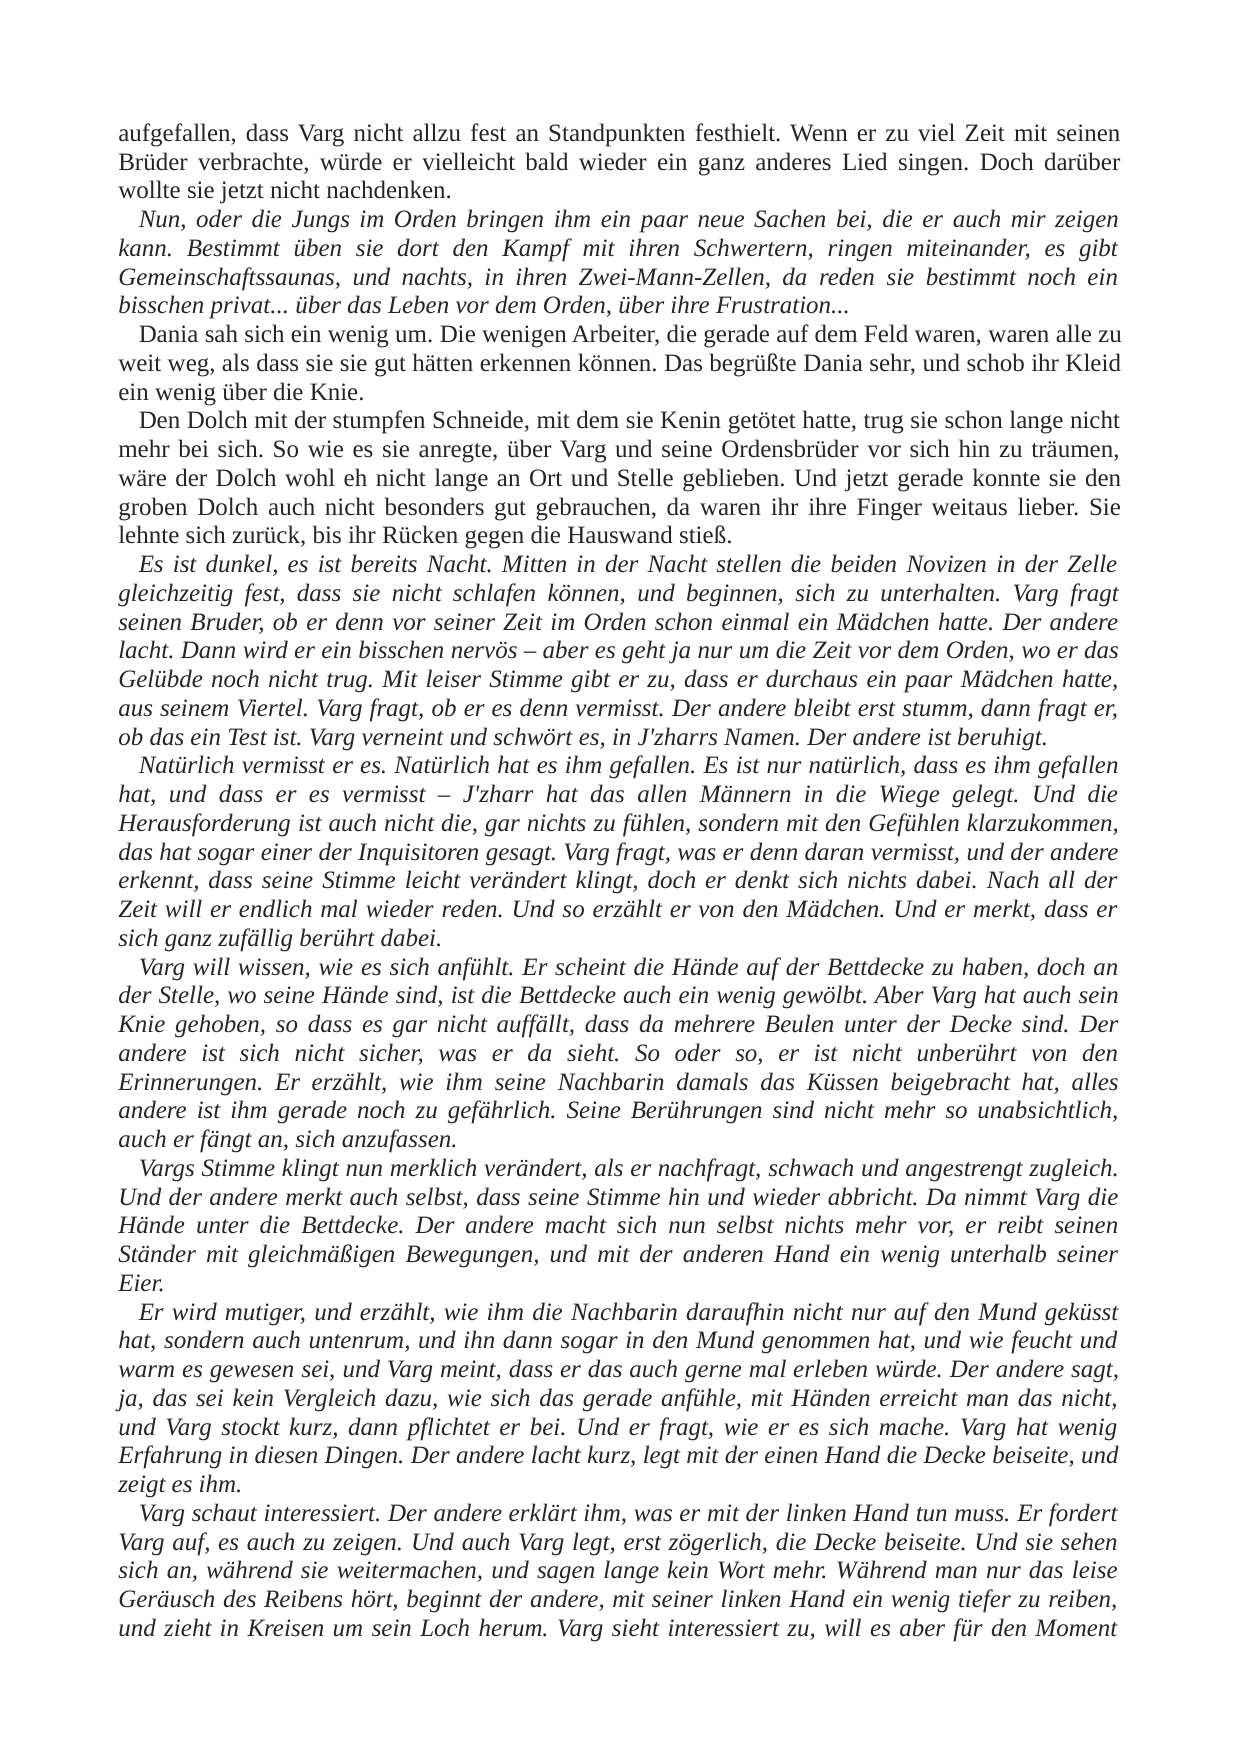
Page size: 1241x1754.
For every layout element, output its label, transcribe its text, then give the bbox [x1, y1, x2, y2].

text Den Dolch mit der stumpfen Schneide, mit dem sie Kenin getötet hatte, trug sie schon lange nicht mehr bei sich. So wie es sie anregte, über Varg und seine Ordensbrüder vor sich hin zu träumen, wäre der Dolch wohl eh nicht lange an Ort und Stelle geblieben. Und jetzt gerade konnte sie den groben Dolch auch nicht besonders gut gebrauchen, da waren ihr ihre Finger weitaus lieber. Sie lehnte sich zurück, bis ihr Rücken gegen die Hauswand stieß. [118, 406, 1122, 549]
text Varg will wissen, wie es sich anfühlt. Er scheint die Hände auf der Bettdecke zu haben, doch an der Stelle, wo seine Hände sind, ist die Bettdecke auch ein wenig gewölbt. Aber Varg hat auch sein Knie gehoben, so dass es gar nicht auffällt, dass da mehrere Beulen unter der Decke sind. Der andere ist sich nicht sicher, was er da sieht. So oder so, er ist nicht unberührt von den Erinnerungen. Er erzählt, wie ihm seine Nachbarin damals das Küssen beigebracht hat, alles andere ist ihm gerade noch zu gefährlich. Seine Berührungen sind nicht mehr so unabsichtlich, auch er fängt an, sich anzufassen. [118, 952, 1122, 1153]
text aufgefallen, dass Varg nicht allzu fest an Standpunkten festhielt. Wenn er zu viel Zeit mit seinen Brüder verbrachte, würde er vielleicht bald wieder ein ganz anderes Lied singen. Doch darüber wollte sie jetzt nicht nachdenken. [118, 118, 1122, 204]
text Nun, oder die Jungs im Orden bringen ihm ein paar neue Sachen bei, die er auch mir zeigen kann. Bestimmt üben sie dort den Kampf mit ihren Schwertern, ringen miteinander, es gibt Gemeinschaftssaunas, und nachts, in ihren Zwei-Mann-Zellen, da reden sie bestimmt noch ein bisschen privat... über das Leben vor dem Orden, über ihre Frustration... [118, 204, 1122, 319]
text Varg schaut interessiert. Der andere erklärt ihm, was er mit der linken Hand tun muss. Er fordert Varg auf, es auch zu zeigen. Und auch Varg legt, erst zögerlich, die Decke beiseite. Und sie sehen sich an, während sie weitermachen, und sagen lange kein Wort mehr. Während man nur das leise Geräusch des Reibens hört, beginnt der andere, mit seiner linken Hand ein wenig tiefer zu reiben, und zieht in Kreisen um sein Loch herum. Varg sieht interessiert zu, will es aber für den Moment [118, 1498, 1122, 1642]
text Dania sah sich ein wenig um. Die wenigen Arbeiter, die gerade auf dem Feld waren, waren alle zu weit weg, als dass sie sie gut hätten erkennen können. Das begrüßte Dania sehr, und schob ihr Kleid ein wenig über die Knie. [118, 319, 1122, 406]
text Es ist dunkel, es ist bereits Nacht. Mitten in der Nacht stellen die beiden Novizen in der Zelle gleichzeitig fest, dass sie nicht schlafen können, und beginnen, sich zu unterhalten. Varg fragt seinen Bruder, ob er denn vor seiner Zeit im Orden schon einmal ein Mädchen hatte. Der andere lacht. Dann wird er ein bisschen nervös – aber es geht ja nur um die Zeit vor dem Orden, wo er das Gelübde noch nicht trug. Mit leiser Stimme gibt er zu, dass er durchaus ein paar Mädchen hatte, aus seinem Viertel. Varg fragt, ob er es denn vermisst. Der andere bleibt erst stumm, dann fragt er, ob das ein Test ist. Varg verneint und schwört es, in J'zharrs Namen. Der andere ist beruhigt. [118, 549, 1122, 751]
text Er wird mutiger, und erzählt, wie ihm die Nachbarin daraufhin nicht nur auf den Mund geküsst hat, sondern auch untenrum, und ihn dann sogar in den Mund genommen hat, und wie feucht und warm es gewesen sei, und Varg meint, dass er das auch gerne mal erleben würde. Der andere sagt, ja, das sei kein Vergleich dazu, wie sich das gerade anfühle, mit Händen erreicht man das nicht, und Varg stockt kurz, dann pflichtet er bei. Und er fragt, wie er es sich mache. Varg hat wenig Erfahrung in diesen Dingen. Der andere lacht kurz, legt mit der einen Hand die Decke beiseite, und zeigt es ihm. [118, 1297, 1122, 1498]
text Vargs Stimme klingt nun merklich verändert, als er nachfragt, schwach und angestrengt zugleich. Und der andere merkt auch selbst, dass seine Stimme hin und wieder abbricht. Da nimmt Varg die Hände unter die Bettdecke. Der andere macht sich nun selbst nichts mehr vor, er reibt seinen Ständer mit gleichmäßigen Bewegungen, und mit der anderen Hand ein wenig unterhalb seiner Eier. [118, 1153, 1122, 1297]
text Natürlich vermisst er es. Natürlich hat es ihm gefallen. Es ist nur natürlich, dass es ihm gefallen hat, und dass er es vermisst – J'zharr hat das allen Männern in die Wiege gelegt. Und die Herausforderung ist auch nicht die, gar nichts zu fühlen, sondern mit den Gefühlen klarzukommen, das hat sogar einer der Inquisitoren gesagt. Varg fragt, was er denn daran vermisst, und der andere erkennt, dass seine Stimme leicht verändert klingt, doch er denkt sich nichts dabei. Nach all der Zeit will er endlich mal wieder reden. Und so erzählt er von den Mädchen. Und er merkt, dass er sich ganz zufällig berührt dabei. [118, 751, 1122, 952]
